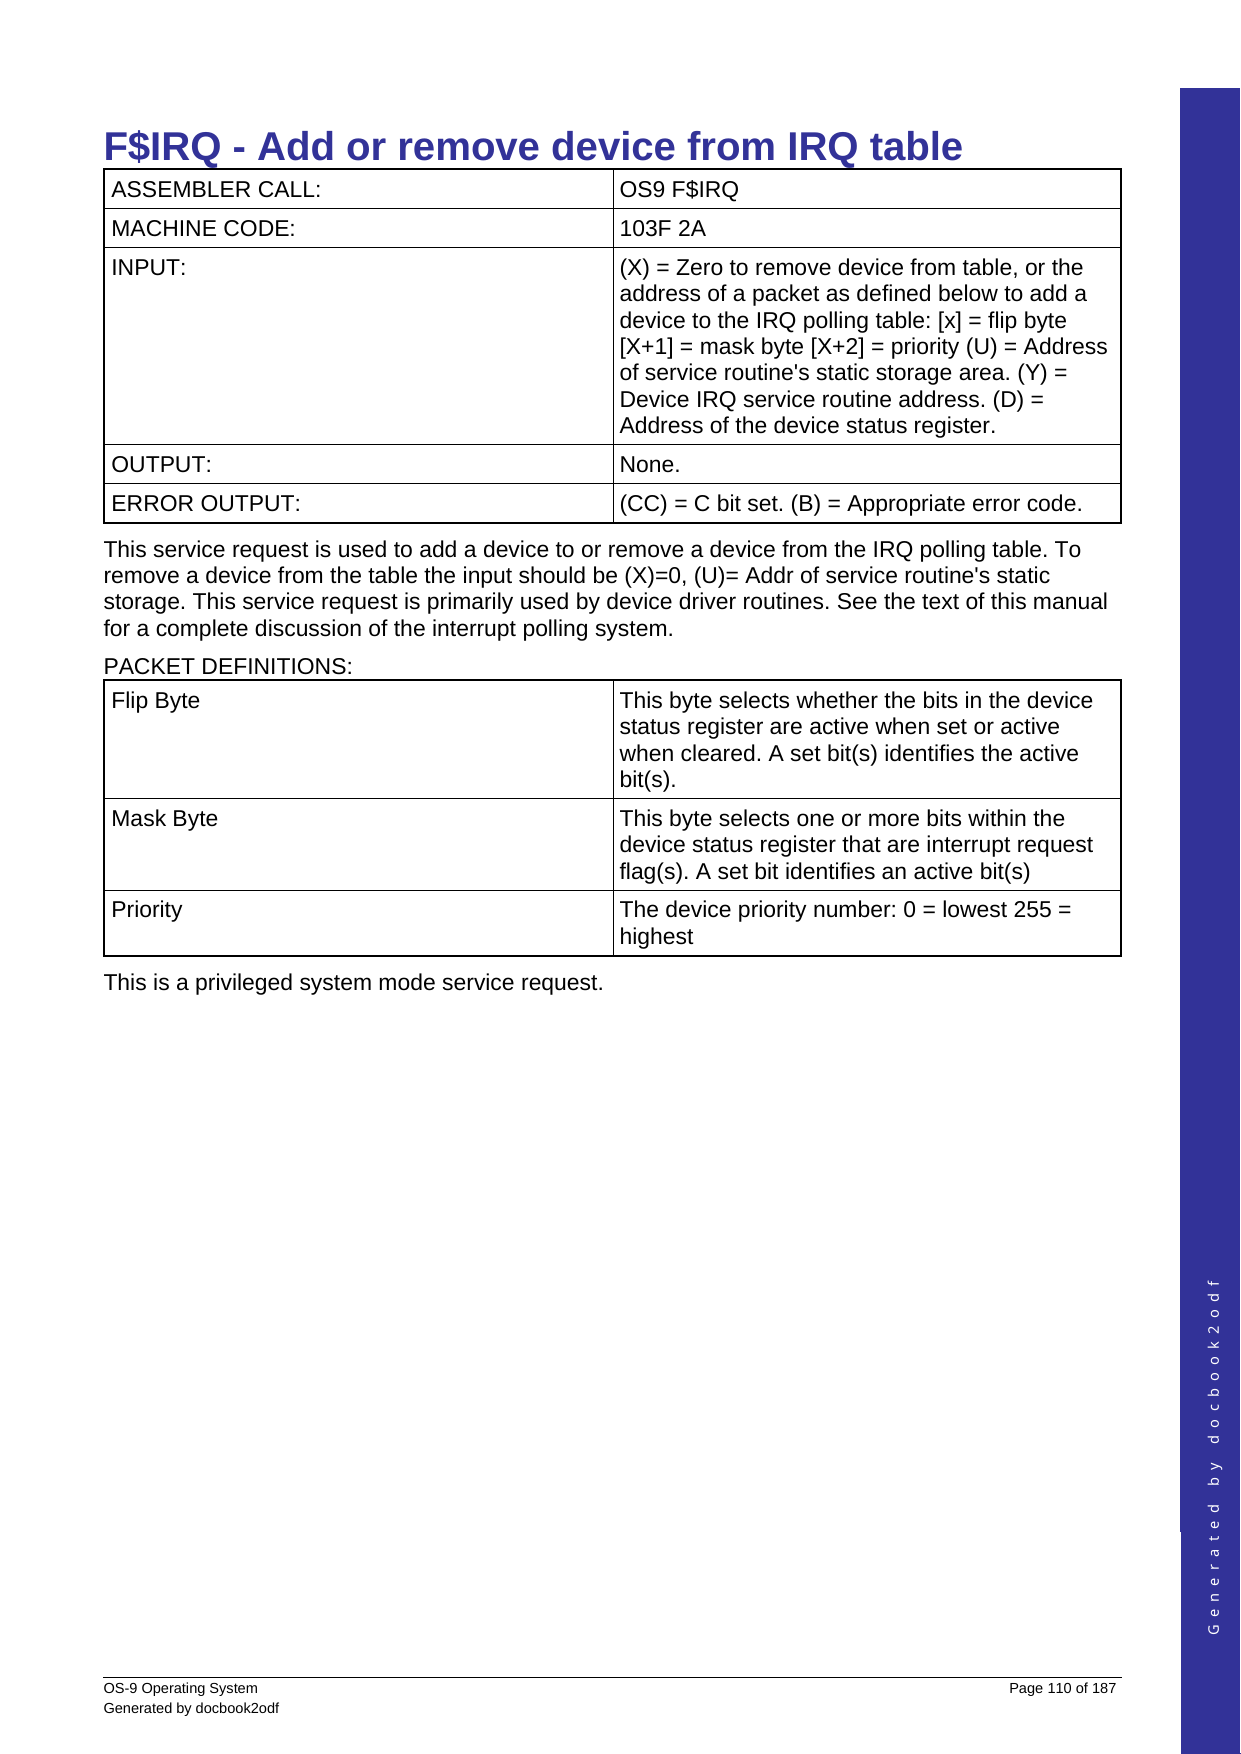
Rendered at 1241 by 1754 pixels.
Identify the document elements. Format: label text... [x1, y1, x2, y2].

table_cell Priority [105, 891, 613, 955]
table_cell Mask Byte [105, 799, 613, 890]
table_header This byte selects whether the bits in the device status register are active when set or active when cleared. A set bit(s) identifies the active bit(s). [614, 681, 1120, 798]
table_cell INPUT: [105, 248, 613, 444]
table_cell ERROR OUTPUT: [105, 484, 613, 522]
table_cell (CC) = C bit set. (B) = Appropriate error code. [614, 484, 1120, 522]
table_header Flip Byte [105, 681, 613, 798]
text This is a privileged system mode service request. [103, 969, 1122, 995]
subtitle F$IRQ - Add or remove device from IRQ table [103, 122, 1122, 168]
table_cell (X) = Zero to remove device from table, or the address of a packet as defined below to add a device to the IRQ polling table: [x] = flip byte [X+1] = mask byte [X+2] = priority (U) = Address of service routine's static storage area. (Y) = Device IRQ service routine address. (D) = Address of the device status register. [614, 248, 1120, 444]
table_cell OUTPUT: [105, 445, 613, 483]
text This service request is used to add a device to or remove a device from the IRQ polling table. To remove a device from the table the input should be (X)=0, (U)= Addr of service routine's static storage. This service request is primarily used by device driver routines. See the text of this manual for a complete discussion of the interrupt polling system. [103, 536, 1122, 641]
table_cell This byte selects one or more bits within the device status register that are interrupt request flag(s). A set bit identifies an active bit(s) [614, 799, 1120, 890]
table_cell None. [614, 445, 1120, 483]
table_cell The device priority number: 0 = lowest 255 = highest [614, 891, 1120, 955]
table_header OS9 F$IRQ [614, 170, 1120, 208]
table_cell 103F 2A [614, 209, 1120, 247]
table_header ASSEMBLER CALL: [105, 170, 613, 208]
table_cell MACHINE CODE: [105, 209, 613, 247]
text PACKET DEFINITIONS: [103, 653, 1122, 679]
